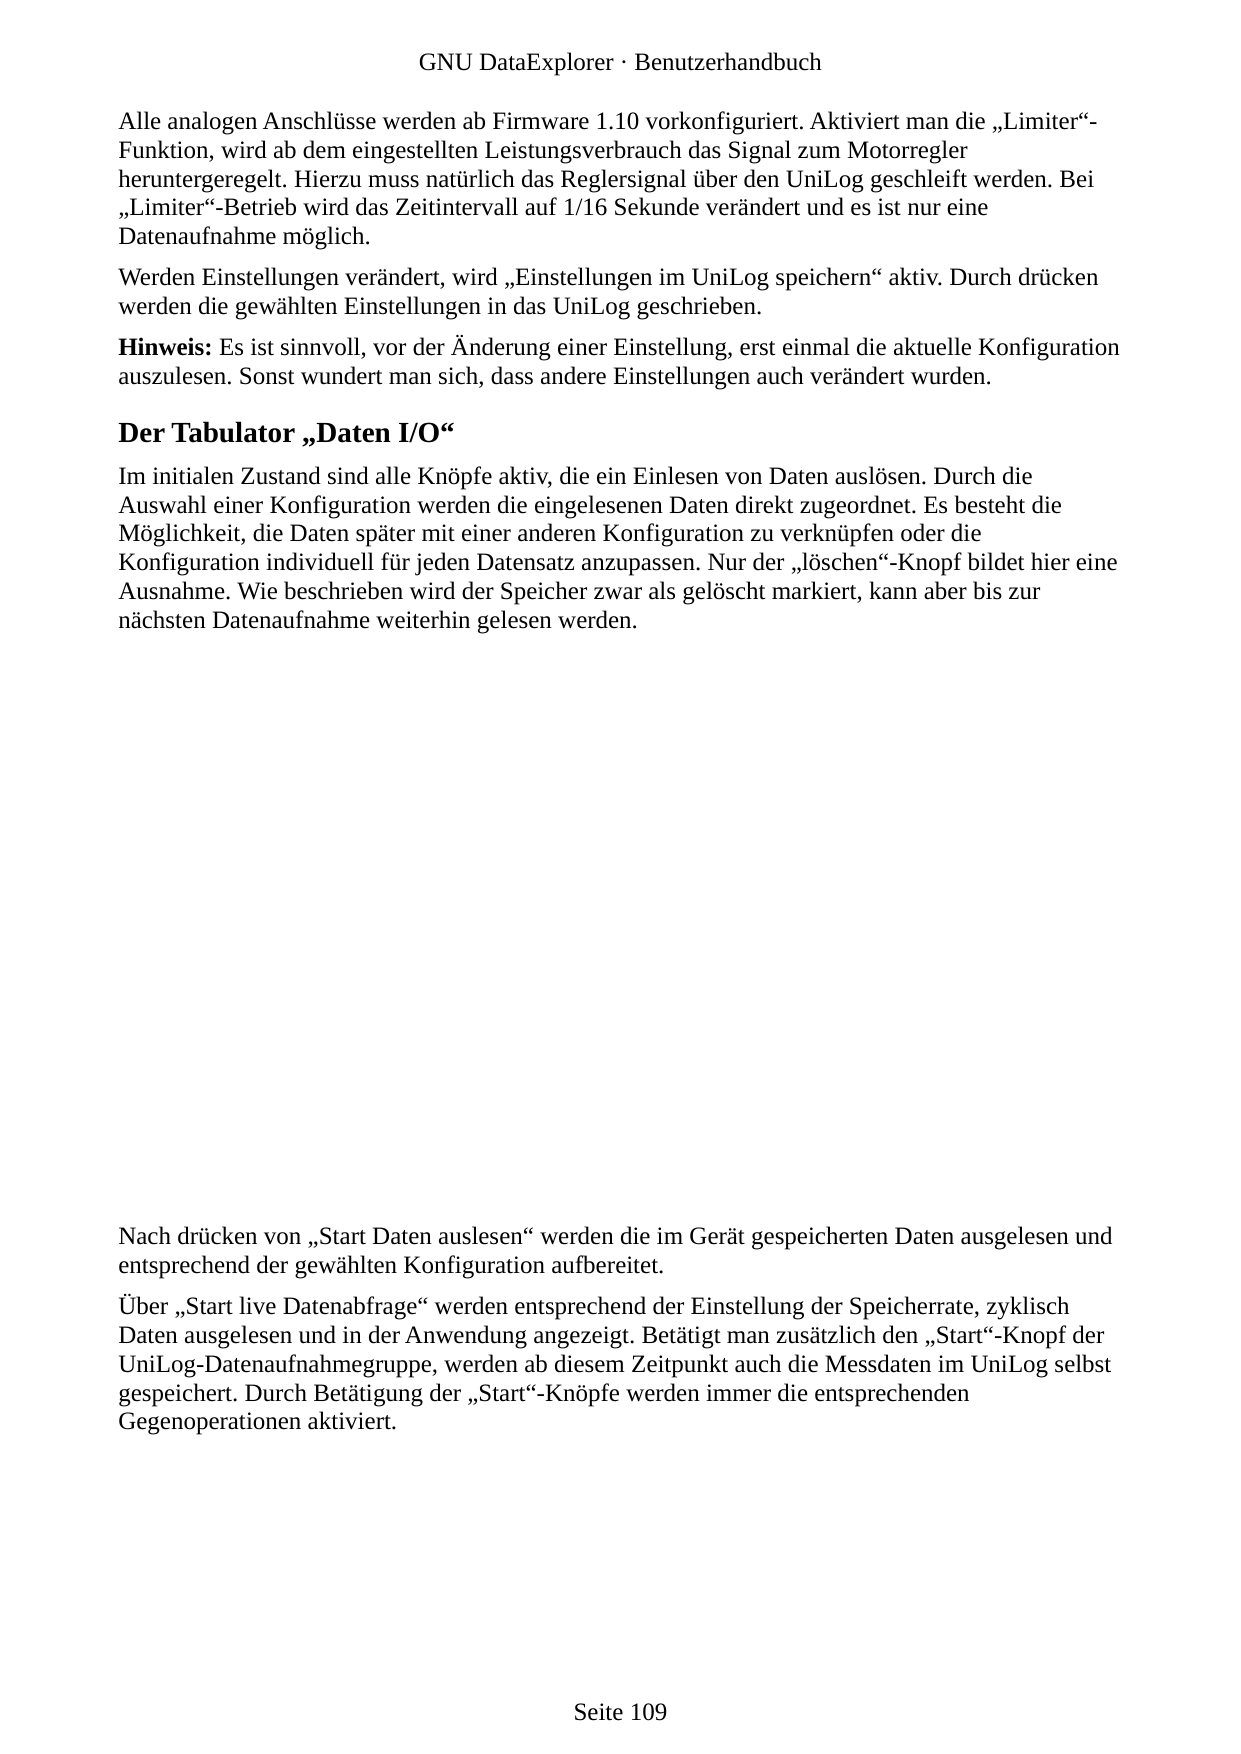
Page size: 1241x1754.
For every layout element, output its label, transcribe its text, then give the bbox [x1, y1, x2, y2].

text Nach drücken von „Start Daten auslesen“ werden die im Gerät gespeicherten Daten ausgelesen und entsprechend der gewählten Konfiguration aufbereitet. [118, 1221, 1122, 1279]
text Im initialen Zustand sind alle Knöpfe aktiv, die ein Einlesen von Daten auslösen. Durch die Auswahl einer Konfiguration werden die eingelesenen Daten direkt zugeordnet. Es besteht die Möglichkeit, die Daten später mit einer anderen Konfiguration zu verknüpfen oder die Konfiguration individuell für jeden Datensatz anzupassen. Nur der „löschen“-Knopf bildet hier eine Ausnahme. Wie beschrieben wird der Speicher zwar als gelöscht markiert, kann aber bis zur nächsten Datenaufnahme weiterhin gelesen werden. [118, 461, 1122, 633]
subtitle Der Tabulator „Daten I/O“ [118, 415, 1122, 448]
text Über „Start live Datenabfrage“ werden entsprechend der Einstellung der Speicherrate, zyklisch Daten ausgelesen und in der Anwendung angezeigt. Betätigt man zusätzlich den „Start“-Knopf der UniLog-Datenaufnahmegruppe, werden ab diesem Zeitpunkt auch die Messdaten im UniLog selbst gespeichert. Durch Betätigung der „Start“-Knöpfe werden immer die entsprechenden Gegenoperationen aktiviert. [118, 1291, 1122, 1435]
text Alle analogen Anschlüsse werden ab Firmware 1.10 vorkonfiguriert. Aktiviert man die „Limiter“-Funktion, wird ab dem eingestellten Leistungsverbrauch das Signal zum Motorregler heruntergeregelt. Hierzu muss natürlich das Reglersignal über den UniLog geschleift werden. Bei „Limiter“-Betrieb wird das Zeitintervall auf 1/16 Sekunde verändert und es ist nur eine Datenaufnahme möglich. [118, 106, 1122, 250]
text Hinweis: Es ist sinnvoll, vor der Änderung einer Einstellung, erst einmal die aktuelle Konfiguration auszulesen. Sonst wundert man sich, dass andere Einstellungen auch verändert wurden. [118, 332, 1122, 390]
text Werden Einstellungen verändert, wird „Einstellungen im UniLog speichern“ aktiv. Durch drücken werden die gewählten Einstellungen in das UniLog geschrieben. [118, 262, 1122, 320]
